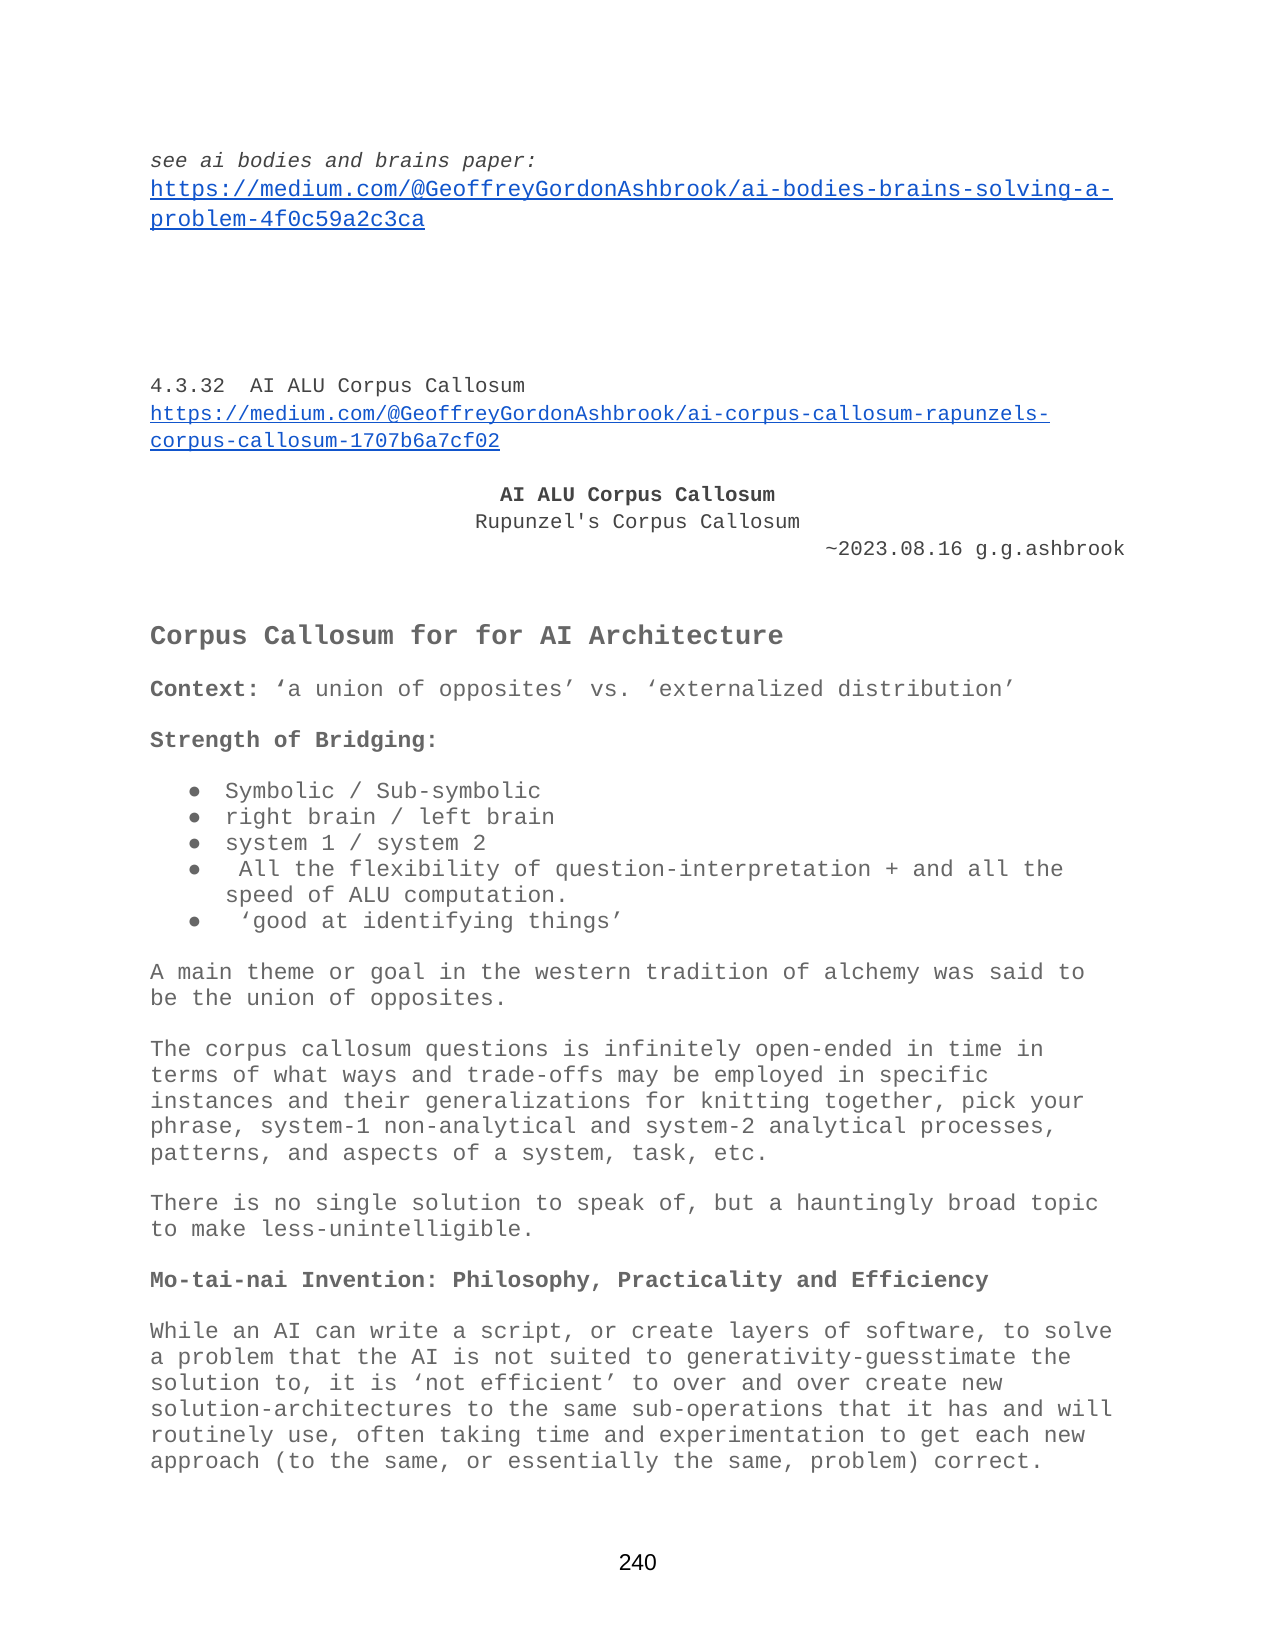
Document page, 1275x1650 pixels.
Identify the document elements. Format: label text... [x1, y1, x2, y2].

text A main theme or goal in the western tradition of alchemy was said to be the union of opposites. [150, 960, 1125, 1012]
text There is no single solution to speak of, but a hauntingly broad topic to make less-unintelligible. [150, 1192, 1125, 1244]
subtitle Strength of Bridging: [150, 729, 1125, 754]
list All the flexibility of question-interpretation + and all the speed of ALU computation. [187, 857, 1125, 909]
text see ai bodies and brains paper: [150, 150, 1125, 174]
subtitle Corpus Callosum for for AI Architecture [150, 622, 1125, 653]
list right brain / left brain [187, 806, 1125, 831]
list ‘good at identifying things’ [187, 909, 1125, 935]
text The corpus callosum questions is infinitely open-ended in time in terms of what ways and trade-offs may be employed in specific instances and their generalizations for knitting together, pick your phrase, system-1 non-analytical and system-2 analytical processes, patterns, and aspects of a system, task, etc. [150, 1037, 1125, 1167]
text ~2023.08.16 g.g.ashbrook [150, 538, 1125, 562]
text While an AI can write a script, or create layers of software, to solve a problem that the AI is not suited to generativity-guesstimate the solution to, it is ‘not efficient’ to over and over create new solution-architectures to the same sub-operations that it has and will routinely use, often taking time and experimentation to get each new approach (to the same, or essentially the same, problem) correct. [150, 1319, 1125, 1475]
list system 1 / system 2 [187, 831, 1125, 857]
list Symbolic / Sub-symbolic [187, 779, 1125, 806]
text https://medium.com/@GeoffreyGordonAshbrook/ai-corpus-callosum-rapunzels-corpus-callosum-1707b6a7cf02 [150, 402, 1125, 453]
text Context: ‘a union of opposites’ vs. ‘externalized distribution’ [150, 678, 1125, 704]
text 4.3.32 AI ALU Corpus Callosum [150, 375, 1125, 399]
text AI ALU Corpus Callosum [150, 484, 1125, 508]
text https://medium.com/@GeoffreyGordonAshbrook/ai-bodies-brains-solving-a-problem-4f0c59a2c3ca [150, 177, 1125, 233]
text Rupunzel's Corpus Callosum [150, 511, 1125, 535]
subtitle Mo-tai-nai Invention: Philosophy, Practicality and Efficiency [150, 1269, 1125, 1294]
